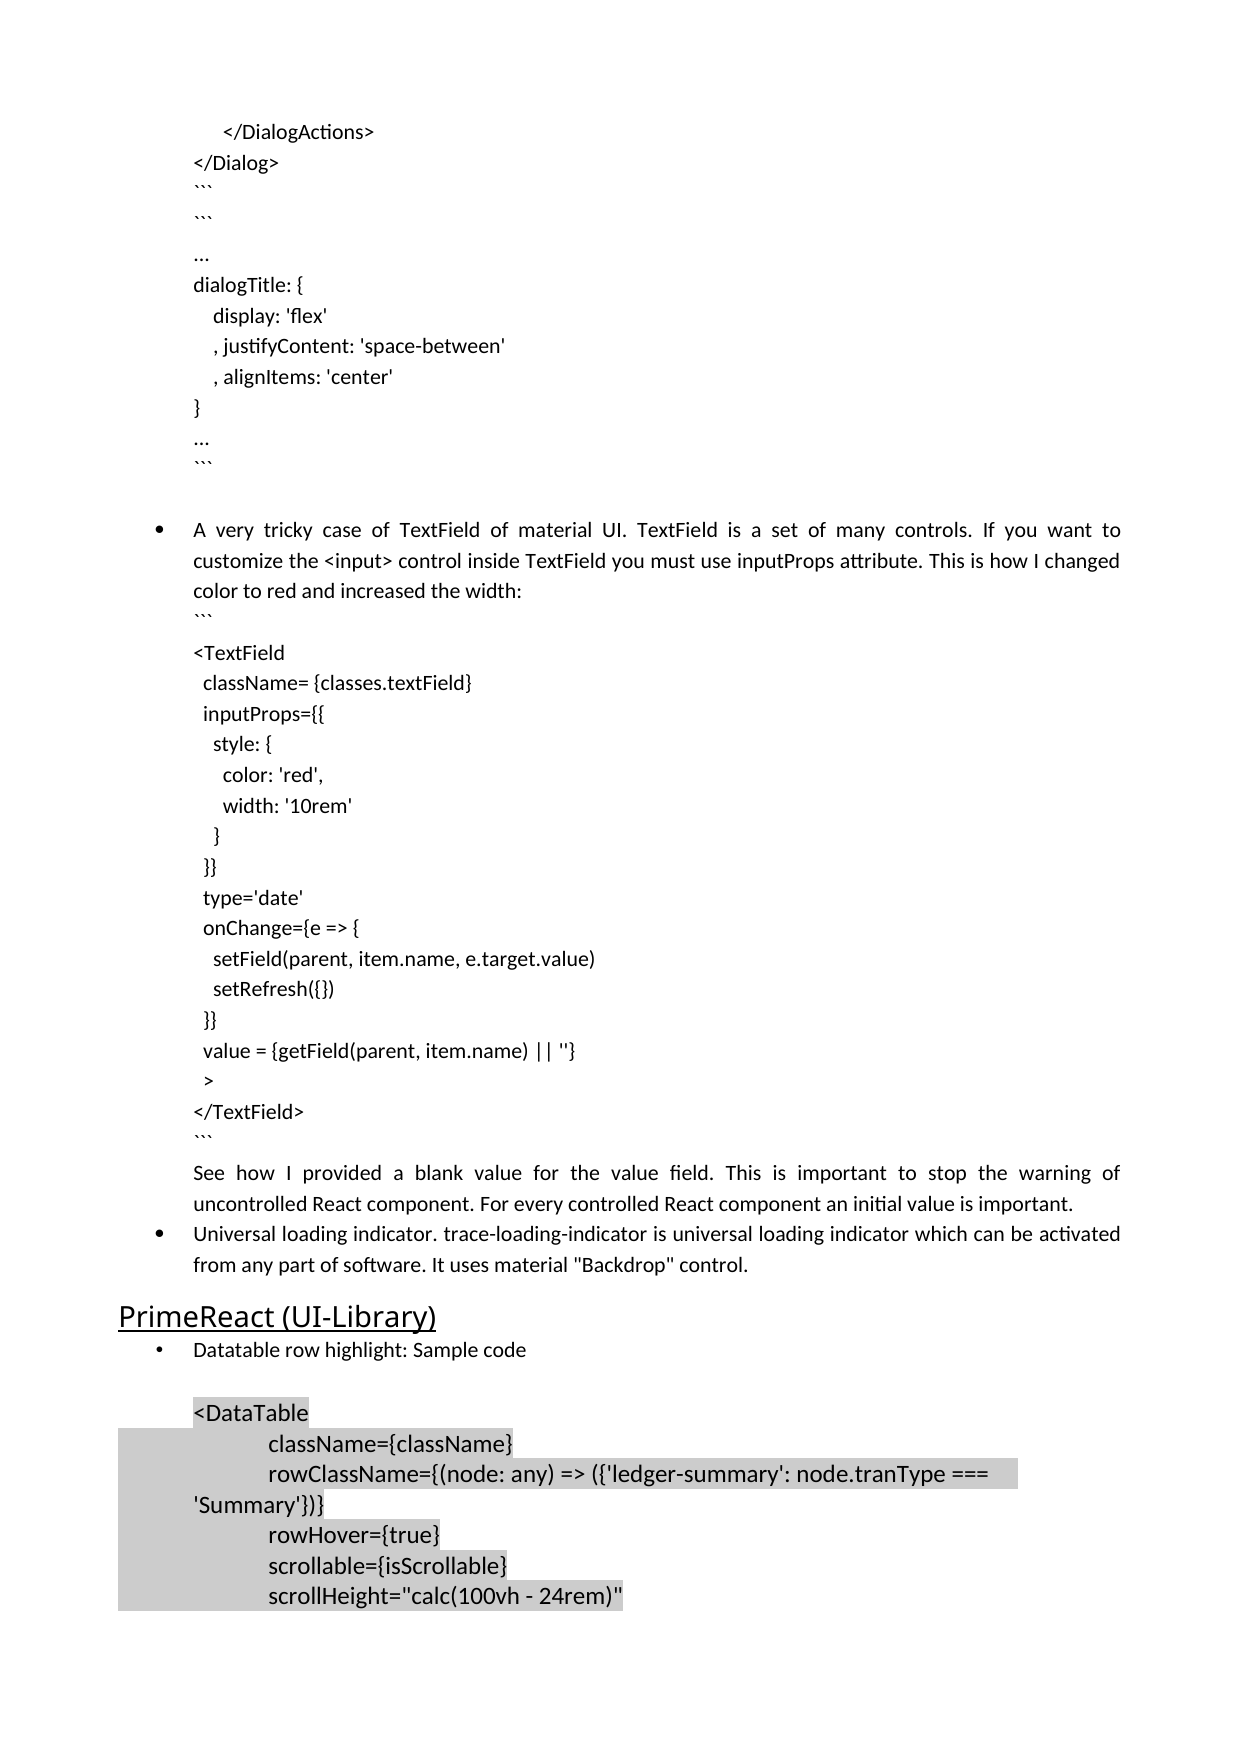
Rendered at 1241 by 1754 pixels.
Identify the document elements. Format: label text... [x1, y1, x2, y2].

text color: 'red', [193, 761, 1122, 788]
text ... [193, 424, 1122, 451]
text type='date' [193, 884, 1122, 910]
text <DataTable [118, 1397, 1122, 1428]
list Datatable row highlight: Sample code [156, 1336, 1122, 1363]
text <TextField [193, 639, 1122, 665]
subtitle PrimeReact (UI-Library) [118, 1296, 1122, 1336]
text setField(parent, item.name, e.target.value) [193, 945, 1122, 972]
text inputProps={{ [193, 700, 1122, 727]
text ``` [193, 179, 1122, 206]
text className={className} [118, 1428, 1122, 1458]
text </Dialog> [193, 149, 1122, 175]
text , alignItems: 'center' [193, 363, 1122, 390]
text ... [193, 241, 1122, 267]
text </DialogActions> [193, 118, 1122, 145]
text className= {classes.textField} [193, 669, 1122, 696]
text , justifyContent: 'space-between' [193, 332, 1122, 359]
text ``` [193, 1129, 1122, 1155]
text scrollHeight="calc(100vh - 24rem)" [118, 1580, 1122, 1611]
text } [193, 394, 1122, 420]
text rowClassName={(node: any) => ({'ledger-summary': node.tranType === 'Summary'})} [118, 1458, 1122, 1519]
text dialogTitle: { [193, 271, 1122, 298]
text }} [193, 1006, 1122, 1033]
text style: { [193, 731, 1122, 757]
text rowHover={true} [118, 1519, 1122, 1550]
text ``` [193, 455, 1122, 482]
text display: 'flex' [193, 302, 1122, 328]
text ``` [193, 210, 1122, 237]
text </TextField> [193, 1098, 1122, 1125]
text > [193, 1067, 1122, 1094]
text width: '10rem' [193, 792, 1122, 818]
text value = {getField(parent, item.name) || ''} [193, 1037, 1122, 1063]
list Universal loading indicator. trace-loading-indicator is universal loading indicator which can be activated from any part of software. It uses material "Backdrop" control. [156, 1221, 1122, 1278]
text onChange={e => { [193, 914, 1122, 941]
text scrollable={isScrollable} [118, 1550, 1122, 1580]
text ``` [193, 608, 1122, 635]
text setRefresh({}) [193, 976, 1122, 1002]
text } [193, 822, 1122, 849]
text }} [193, 853, 1122, 880]
list A very tricky case of TextField of material UI. TextField is a set of many controls. If you want to customize the <input> control inside TextField you must use inputProps attribute. This is how I changed color to red and increased the width: [156, 516, 1122, 604]
text See how I provided a blank value for the value field. This is important to stop the warning of uncontrolled React component. For every controlled React component an initial value is important. [193, 1159, 1122, 1217]
